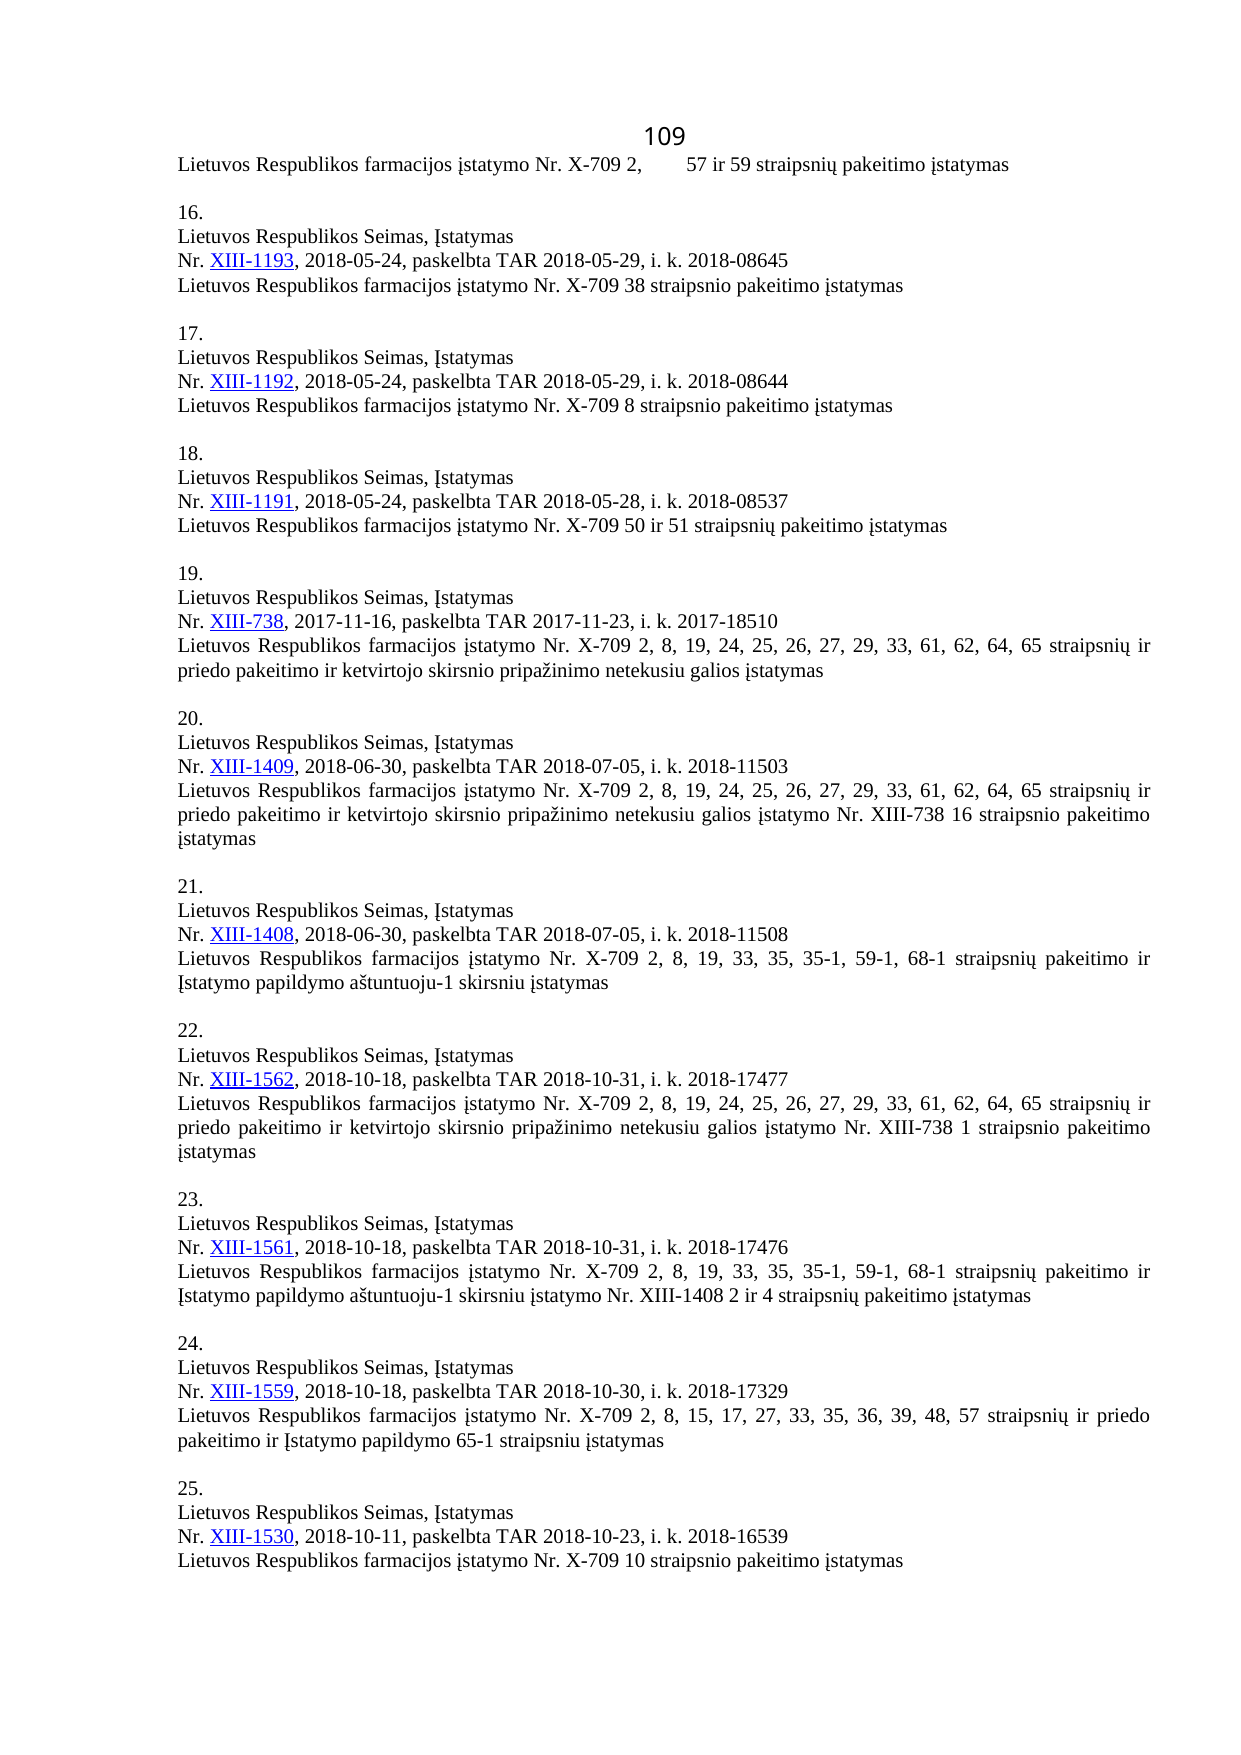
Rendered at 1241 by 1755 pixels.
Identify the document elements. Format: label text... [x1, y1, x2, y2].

text Lietuvos Respublikos farmacijos įstatymo Nr. X-709 2, 57 ir 59 straipsnių pakeitimo įstatymas [177, 152, 1152, 176]
text Lietuvos Respublikos Seimas, Įstatymas [177, 465, 1152, 489]
text 19. [177, 561, 1152, 585]
text Lietuvos Respublikos farmacijos įstatymo Nr. X-709 38 straipsnio pakeitimo įstatymas [177, 272, 1152, 297]
text 20. [177, 706, 1152, 730]
text Lietuvos Respublikos Seimas, Įstatymas [177, 1355, 1152, 1379]
text Nr. XIII-1562, 2018-10-18, paskelbta TAR 2018-10-31, i. k. 2018-17477 [177, 1067, 1152, 1091]
text Lietuvos Respublikos Seimas, Įstatymas [177, 1211, 1152, 1235]
text Lietuvos Respublikos Seimas, Įstatymas [177, 730, 1152, 754]
text 17. [177, 321, 1152, 345]
text Lietuvos Respublikos Seimas, Įstatymas [177, 1500, 1152, 1524]
text Lietuvos Respublikos farmacijos įstatymo Nr. X-709 2, 8, 19, 33, 35, 35-1, 59-1, 68-1 straipsnių pakeitimo ir Įstatymo papildymo aštuntuoju-1 skirsniu įstatymas [177, 946, 1152, 994]
text Nr. XIII-1192, 2018-05-24, paskelbta TAR 2018-05-29, i. k. 2018-08644 [177, 369, 1152, 393]
text 23. [177, 1187, 1152, 1211]
text Nr. XIII-1193, 2018-05-24, paskelbta TAR 2018-05-29, i. k. 2018-08645 [177, 248, 1152, 272]
text 21. [177, 874, 1152, 898]
text Nr. XIII-1409, 2018-06-30, paskelbta TAR 2018-07-05, i. k. 2018-11503 [177, 754, 1152, 778]
text Lietuvos Respublikos farmacijos įstatymo Nr. X-709 8 straipsnio pakeitimo įstatymas [177, 393, 1152, 417]
text Lietuvos Respublikos Seimas, Įstatymas [177, 345, 1152, 369]
text 16. [177, 200, 1152, 224]
text Nr. XIII-1561, 2018-10-18, paskelbta TAR 2018-10-31, i. k. 2018-17476 [177, 1235, 1152, 1259]
text Lietuvos Respublikos Seimas, Įstatymas [177, 1042, 1152, 1067]
text Lietuvos Respublikos farmacijos įstatymo Nr. X-709 2, 8, 19, 24, 25, 26, 27, 29, 33, 61, 62, 64, 65 straipsnių ir priedo pakeitimo ir ketvirtojo skirsnio pripažinimo netekusiu galios įstatymo Nr. XIII-738 1 straipsnio pakeitimo įstatymas [177, 1091, 1152, 1163]
text Lietuvos Respublikos farmacijos įstatymo Nr. X-709 2, 8, 15, 17, 27, 33, 35, 36, 39, 48, 57 straipsnių ir priedo pakeitimo ir Įstatymo papildymo 65-1 straipsniu įstatymas [177, 1403, 1152, 1452]
text Lietuvos Respublikos farmacijos įstatymo Nr. X-709 10 straipsnio pakeitimo įstatymas [177, 1548, 1152, 1572]
text Lietuvos Respublikos Seimas, Įstatymas [177, 585, 1152, 609]
text 25. [177, 1476, 1152, 1500]
text Nr. XIII-1408, 2018-06-30, paskelbta TAR 2018-07-05, i. k. 2018-11508 [177, 922, 1152, 946]
text Nr. XIII-738, 2017-11-16, paskelbta TAR 2017-11-23, i. k. 2017-18510 [177, 609, 1152, 633]
text Lietuvos Respublikos farmacijos įstatymo Nr. X-709 2, 8, 19, 24, 25, 26, 27, 29, 33, 61, 62, 64, 65 straipsnių ir priedo pakeitimo ir ketvirtojo skirsnio pripažinimo netekusiu galios įstatymo Nr. XIII-738 16 straipsnio pakeitimo įstatymas [177, 778, 1152, 850]
text Nr. XIII-1530, 2018-10-11, paskelbta TAR 2018-10-23, i. k. 2018-16539 [177, 1524, 1152, 1548]
text 22. [177, 1018, 1152, 1042]
text Lietuvos Respublikos farmacijos įstatymo Nr. X-709 50 ir 51 straipsnių pakeitimo įstatymas [177, 513, 1152, 537]
text Lietuvos Respublikos farmacijos įstatymo Nr. X-709 2, 8, 19, 24, 25, 26, 27, 29, 33, 61, 62, 64, 65 straipsnių ir priedo pakeitimo ir ketvirtojo skirsnio pripažinimo netekusiu galios įstatymas [177, 633, 1152, 682]
text 18. [177, 441, 1152, 465]
text Lietuvos Respublikos Seimas, Įstatymas [177, 898, 1152, 922]
text Lietuvos Respublikos Seimas, Įstatymas [177, 224, 1152, 248]
text Nr. XIII-1191, 2018-05-24, paskelbta TAR 2018-05-28, i. k. 2018-08537 [177, 489, 1152, 513]
text Lietuvos Respublikos farmacijos įstatymo Nr. X-709 2, 8, 19, 33, 35, 35-1, 59-1, 68-1 straipsnių pakeitimo ir Įstatymo papildymo aštuntuoju-1 skirsniu įstatymo Nr. XIII-1408 2 ir 4 straipsnių pakeitimo įstatymas [177, 1259, 1152, 1307]
text Nr. XIII-1559, 2018-10-18, paskelbta TAR 2018-10-30, i. k. 2018-17329 [177, 1379, 1152, 1403]
text 24. [177, 1331, 1152, 1355]
